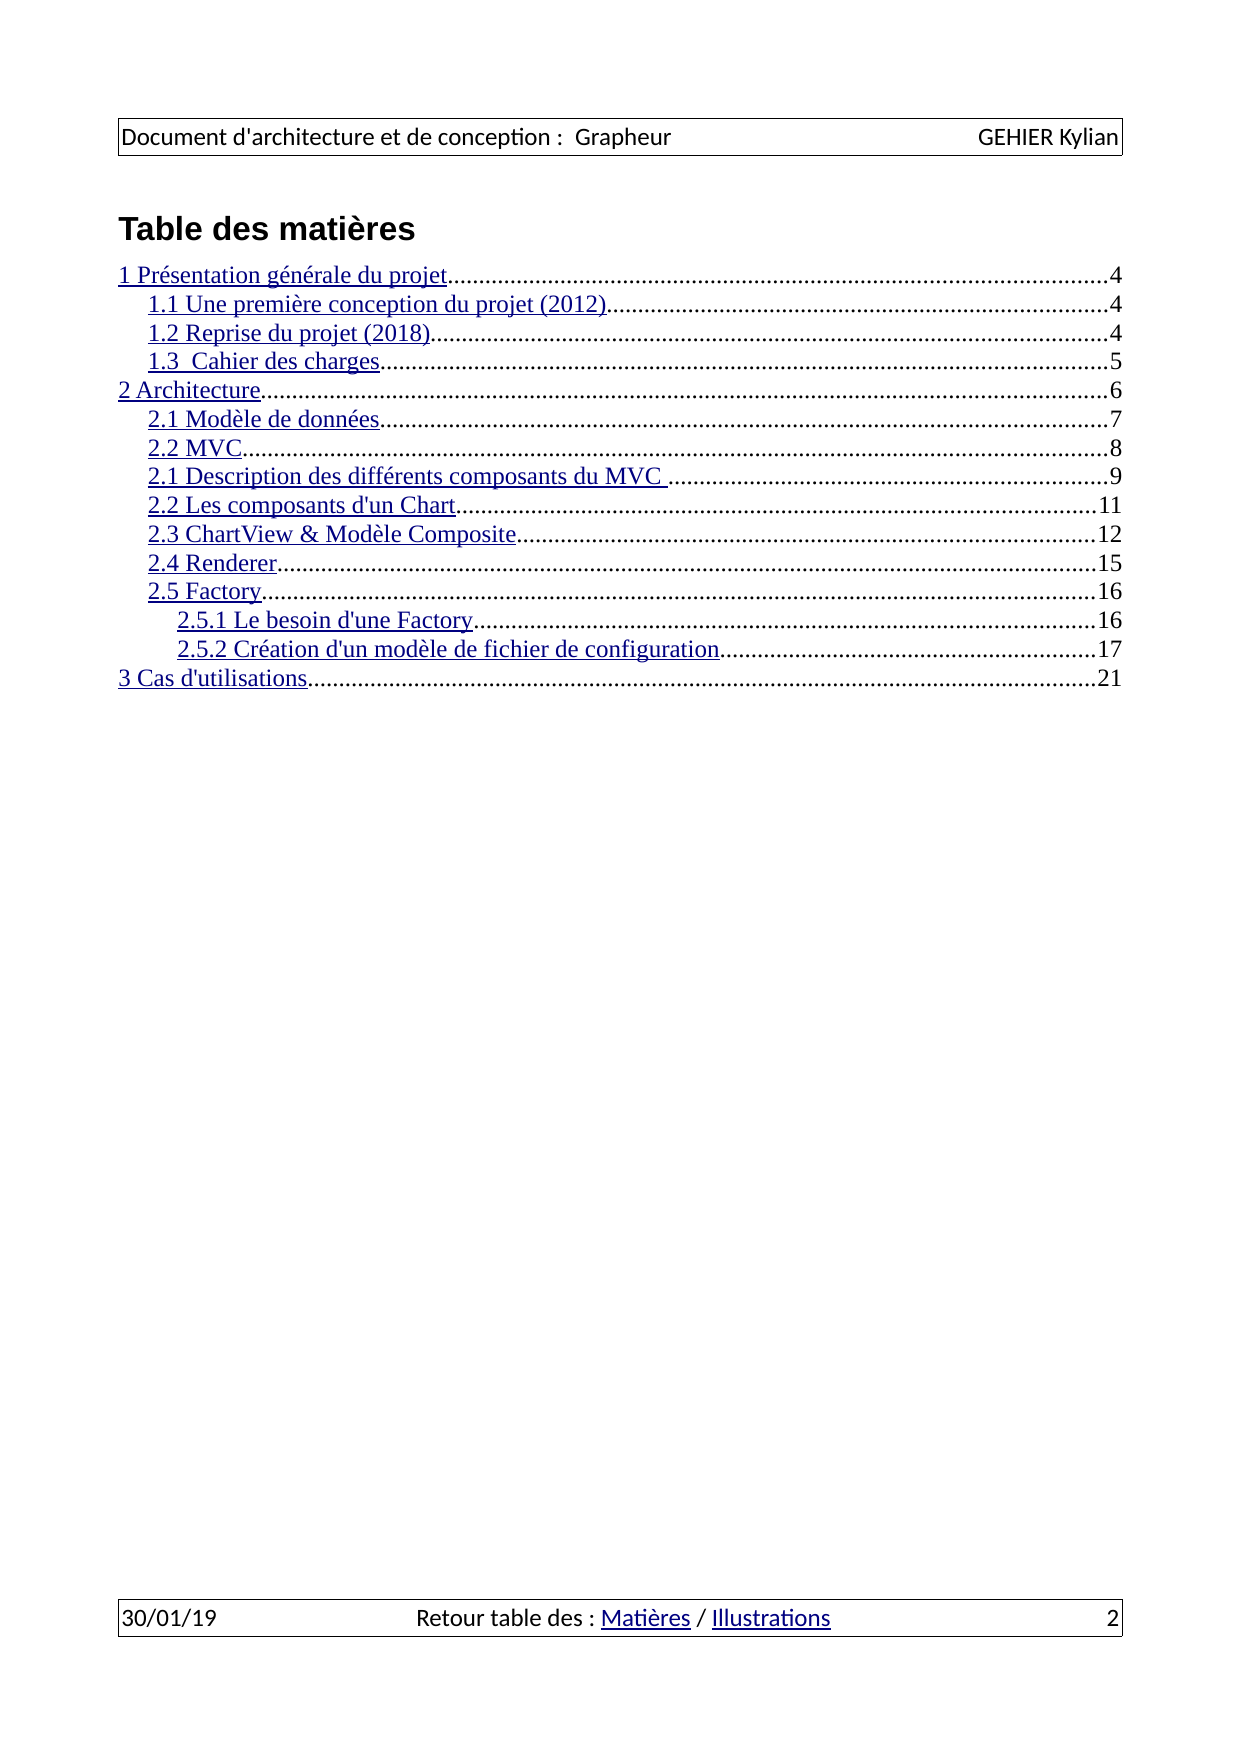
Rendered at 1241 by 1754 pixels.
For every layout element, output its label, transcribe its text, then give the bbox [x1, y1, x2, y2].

text 2.5.1 Le besoin d'une Factory 16 [177, 605, 1122, 634]
text 2.1 Description des différents composants du MVC 9 [148, 461, 1122, 490]
text 2.2 MVC 8 [148, 433, 1122, 461]
text 1.3 Cahier des charges 5 [148, 346, 1122, 375]
text 1 Présentation générale du projet 4 [118, 260, 1122, 289]
subtitle Table des matières [118, 209, 1122, 248]
text 2.2 Les composants d'un Chart 11 [148, 490, 1122, 519]
text 2.5 Factory 16 [148, 576, 1122, 605]
text 1.1 Une première conception du projet (2012) 4 [148, 289, 1122, 318]
text 2.4 Renderer 15 [148, 548, 1122, 576]
text 3 Cas d'utilisations 21 [118, 663, 1122, 691]
text 2.5.2 Création d'un modèle de fichier de configuration 17 [177, 634, 1122, 663]
text 2.1 Modèle de données 7 [148, 404, 1122, 433]
text 2 Architecture 6 [118, 375, 1122, 404]
text 1.2 Reprise du projet (2018) 4 [148, 318, 1122, 346]
text 2.3 ChartView & Modèle Composite 12 [148, 519, 1122, 548]
